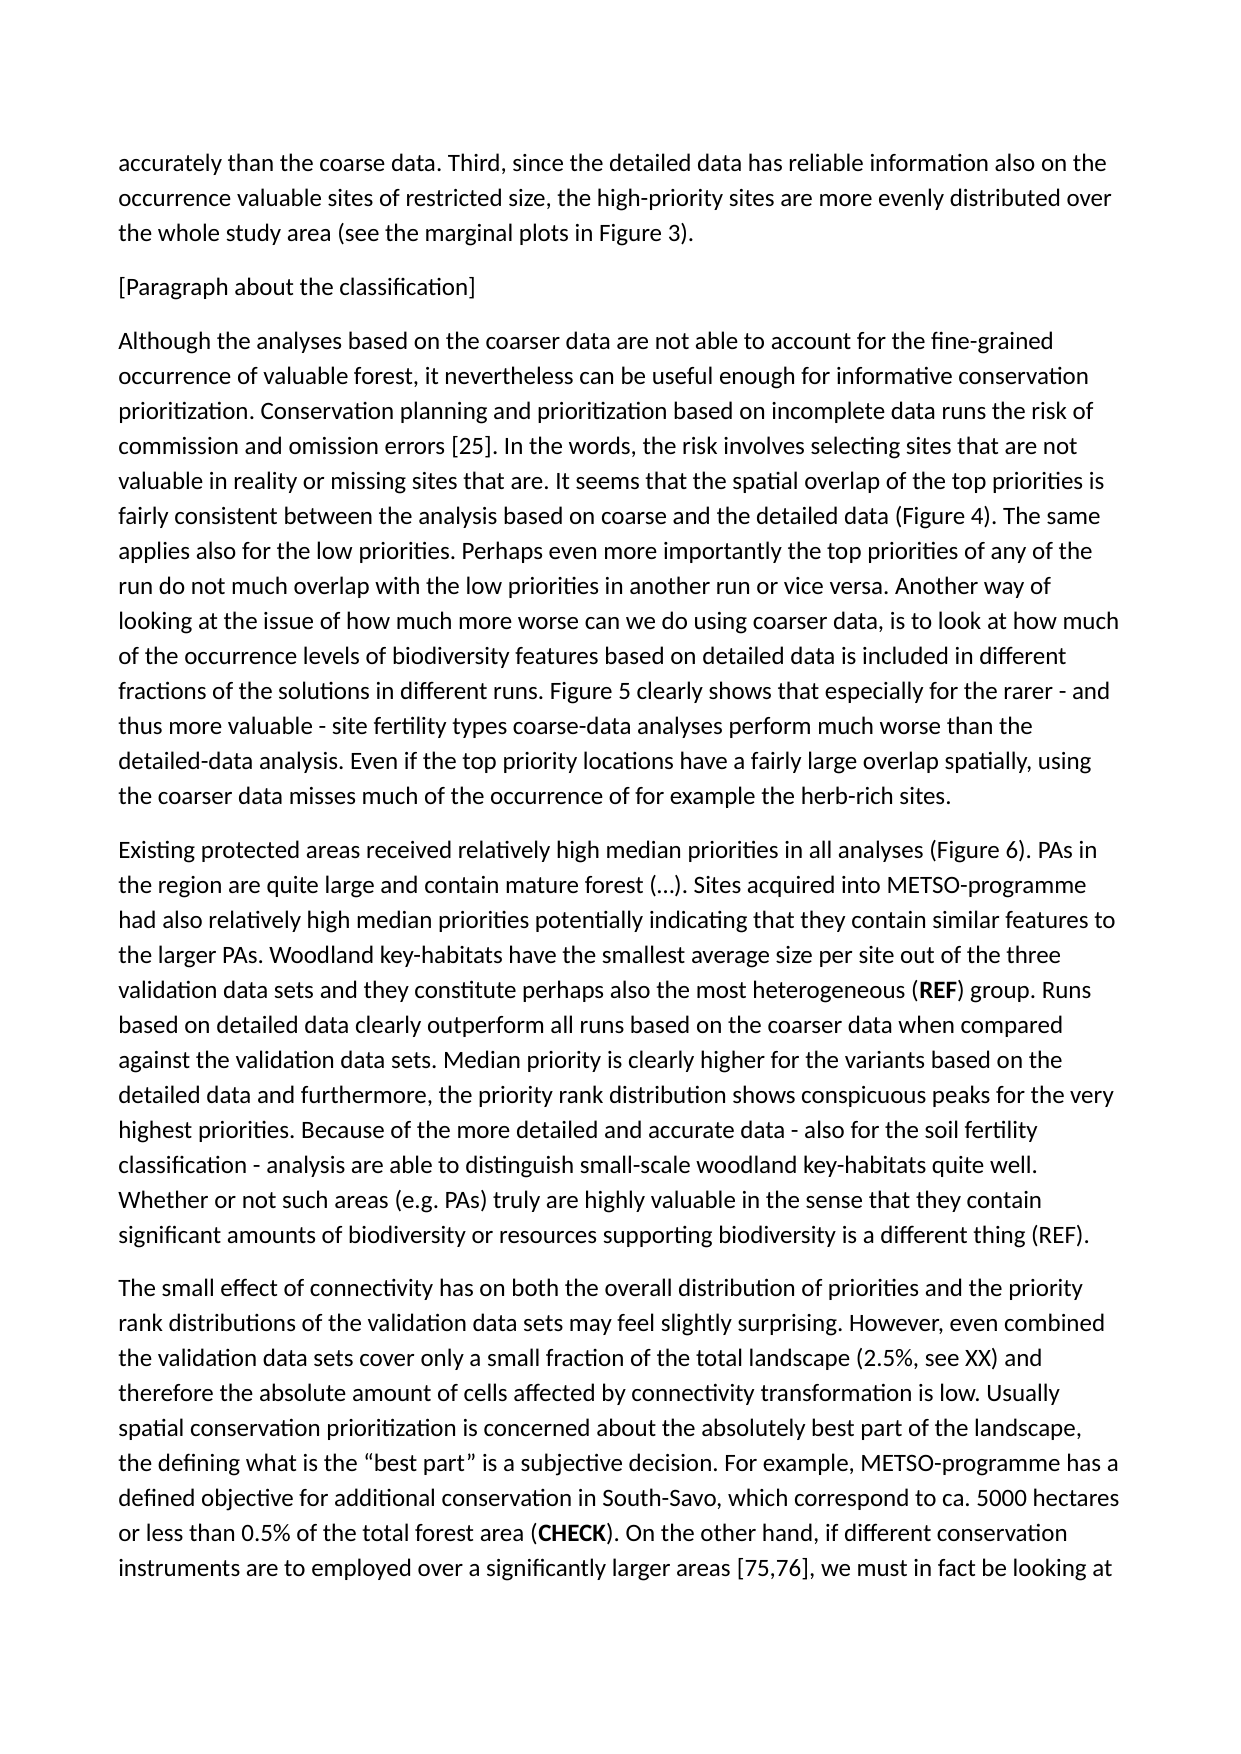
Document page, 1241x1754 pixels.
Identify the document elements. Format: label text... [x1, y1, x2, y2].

text Although the analyses based on the coarser data are not able to account for the fine-grained occurrence of valuable forest, it nevertheless can be useful enough for informative conservation prioritization. Conservation planning and prioritization based on incomplete data runs the risk of commission and omission errors [25]⁠. In the words, the risk involves selecting sites that are not valuable in reality or missing sites that are. It seems that the spatial overlap of the top priorities is fairly consistent between the analysis based on coarse and the detailed data (Figure 4). The same applies also for the low priorities. Perhaps even more importantly the top priorities of any of the run do not much overlap with the low priorities in another run or vice versa. Another way of looking at the issue of how much more worse can we do using coarser data, is to look at how much of the occurrence levels of biodiversity features based on detailed data is included in different fractions of the solutions in different runs. Figure 5 clearly shows that especially for the rarer - and thus more valuable - site fertility types coarse-data analyses perform much worse than the detailed-data analysis. Even if the top priority locations have a fairly large overlap spatially, using the coarser data misses much of the occurrence of for example the herb-rich sites. [118, 325, 1122, 811]
text The small effect of connectivity has on both the overall distribution of priorities and the priority rank distributions of the validation data sets may feel slightly surprising. However, even combined the validation data sets cover only a small fraction of the total landscape (2.5%, see XX) and therefore the absolute amount of cells affected by connectivity transformation is low. Usually spatial conservation prioritization is concerned about the absolutely best part of the landscape, the defining what is the “best part” is a subjective decision. For example, METSO-programme has a defined objective for additional conservation in South-Savo, which correspond to ca. 5000 hectares or less than 0.5% of the total forest area (CHECK). On the other hand, if different conservation instruments are to employed over a significantly larger areas [75,76]⁠, we must in fact be looking at [118, 1273, 1122, 1583]
text Existing protected areas received relatively high median priorities in all analyses (Figure 6). PAs in the region are quite large and contain mature forest (…). Sites acquired into METSO-programme had also relatively high median priorities potentially indicating that they contain similar features to the larger PAs. Woodland key-habitats have the smallest average size per site out of the three validation data sets and they constitute perhaps also the most heterogeneous (REF) group. Runs based on detailed data clearly outperform all runs based on the coarser data when compared against the validation data sets. Median priority is clearly higher for the variants based on the detailed data and furthermore, the priority rank distribution shows conspicuous peaks for the very highest priorities. Because of the more detailed and accurate data - also for the soil fertility classification - analysis are able to distinguish small-scale woodland key-habitats quite well. Whether or not such areas (e.g. PAs) truly are highly valuable in the sense that they contain significant amounts of biodiversity or resources supporting biodiversity is a different thing (REF). [118, 834, 1122, 1249]
text [Paragraph about the classification] [118, 271, 1122, 302]
text accurately than the coarse data. Third, since the detailed data has reliable information also on the occurrence valuable sites of restricted size, the high-priority sites are more evenly distributed over the whole study area (see the marginal plots in Figure 3). [118, 148, 1122, 248]
